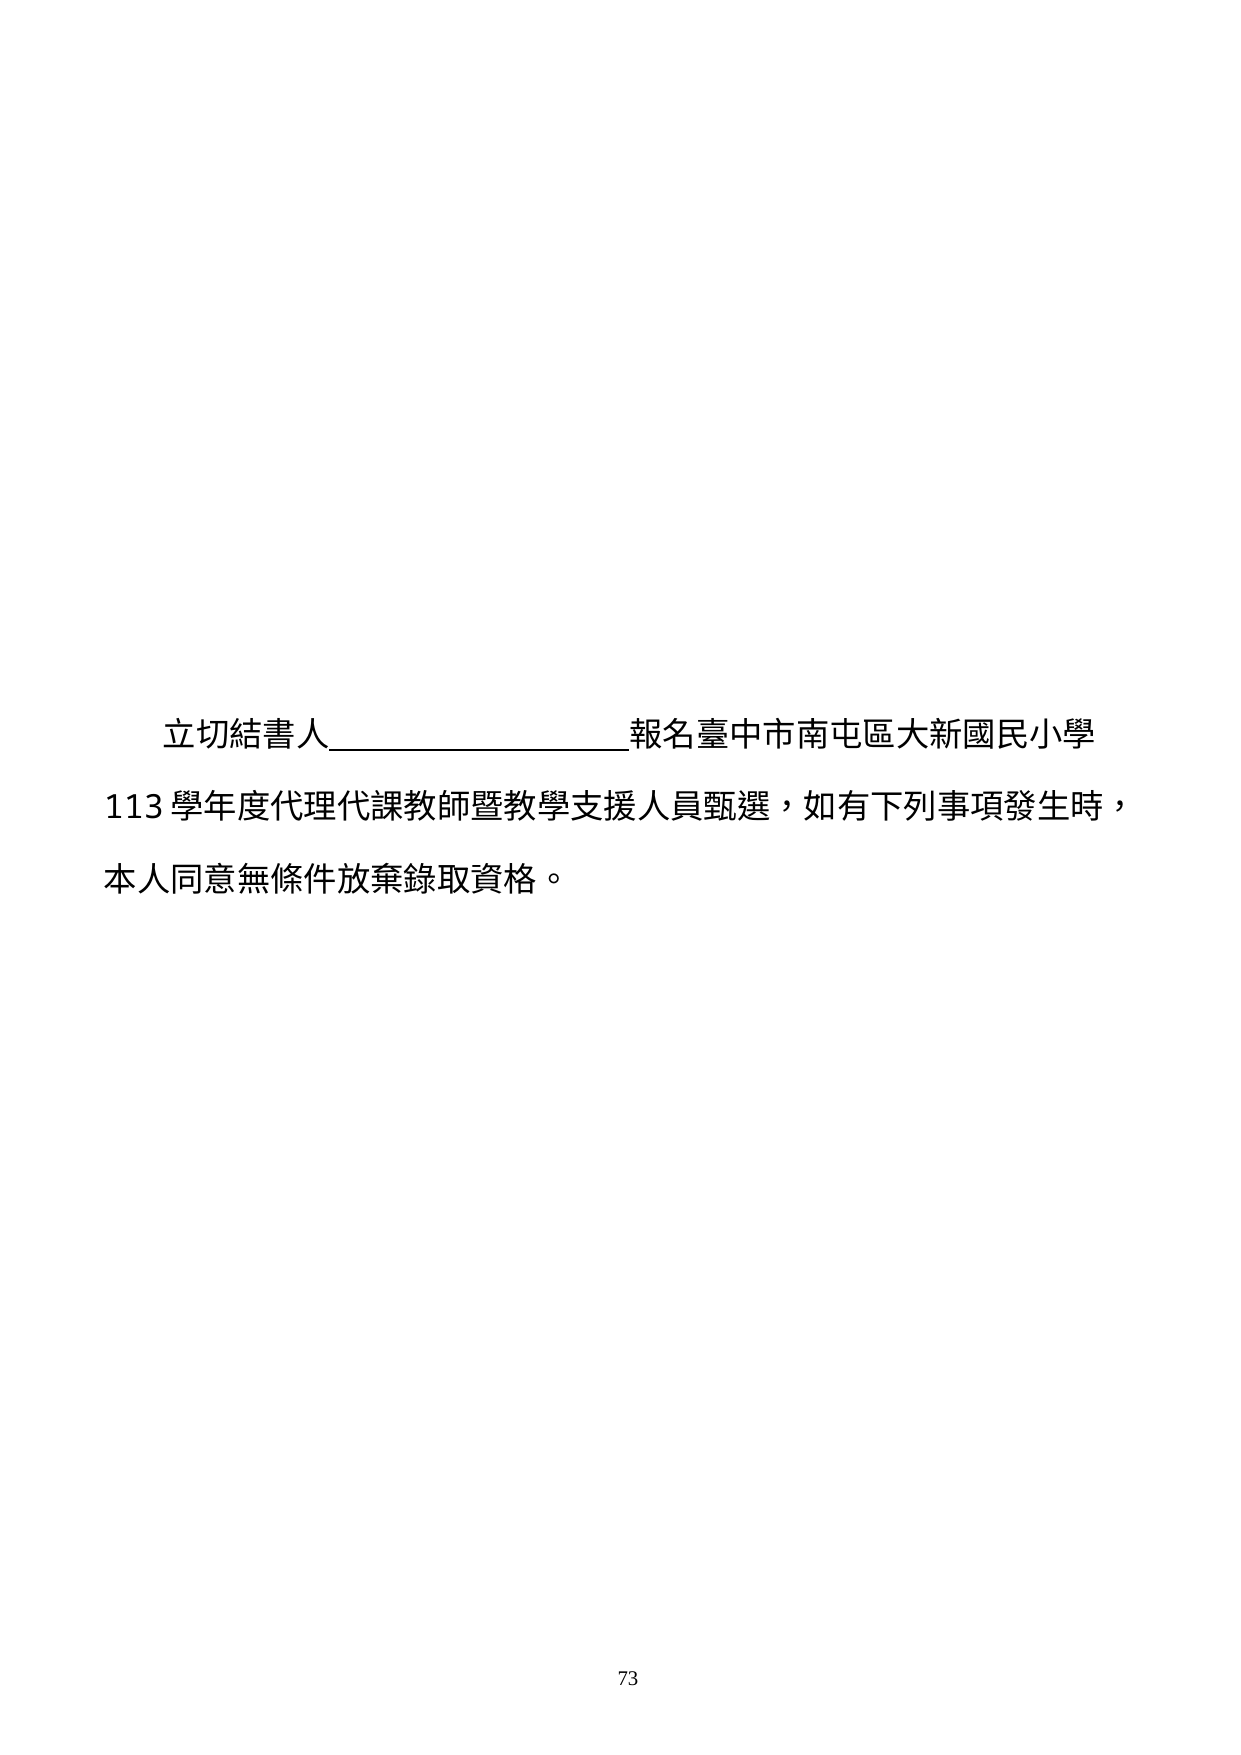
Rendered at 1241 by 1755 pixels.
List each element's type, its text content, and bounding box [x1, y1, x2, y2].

text 立切結書人 報名臺中市南屯區大新國民小學113學年度代理代課教師暨教學支援人員甄選，如有下列事項發生時，本人同意無條件放棄錄取資格。 [103, 708, 1152, 901]
